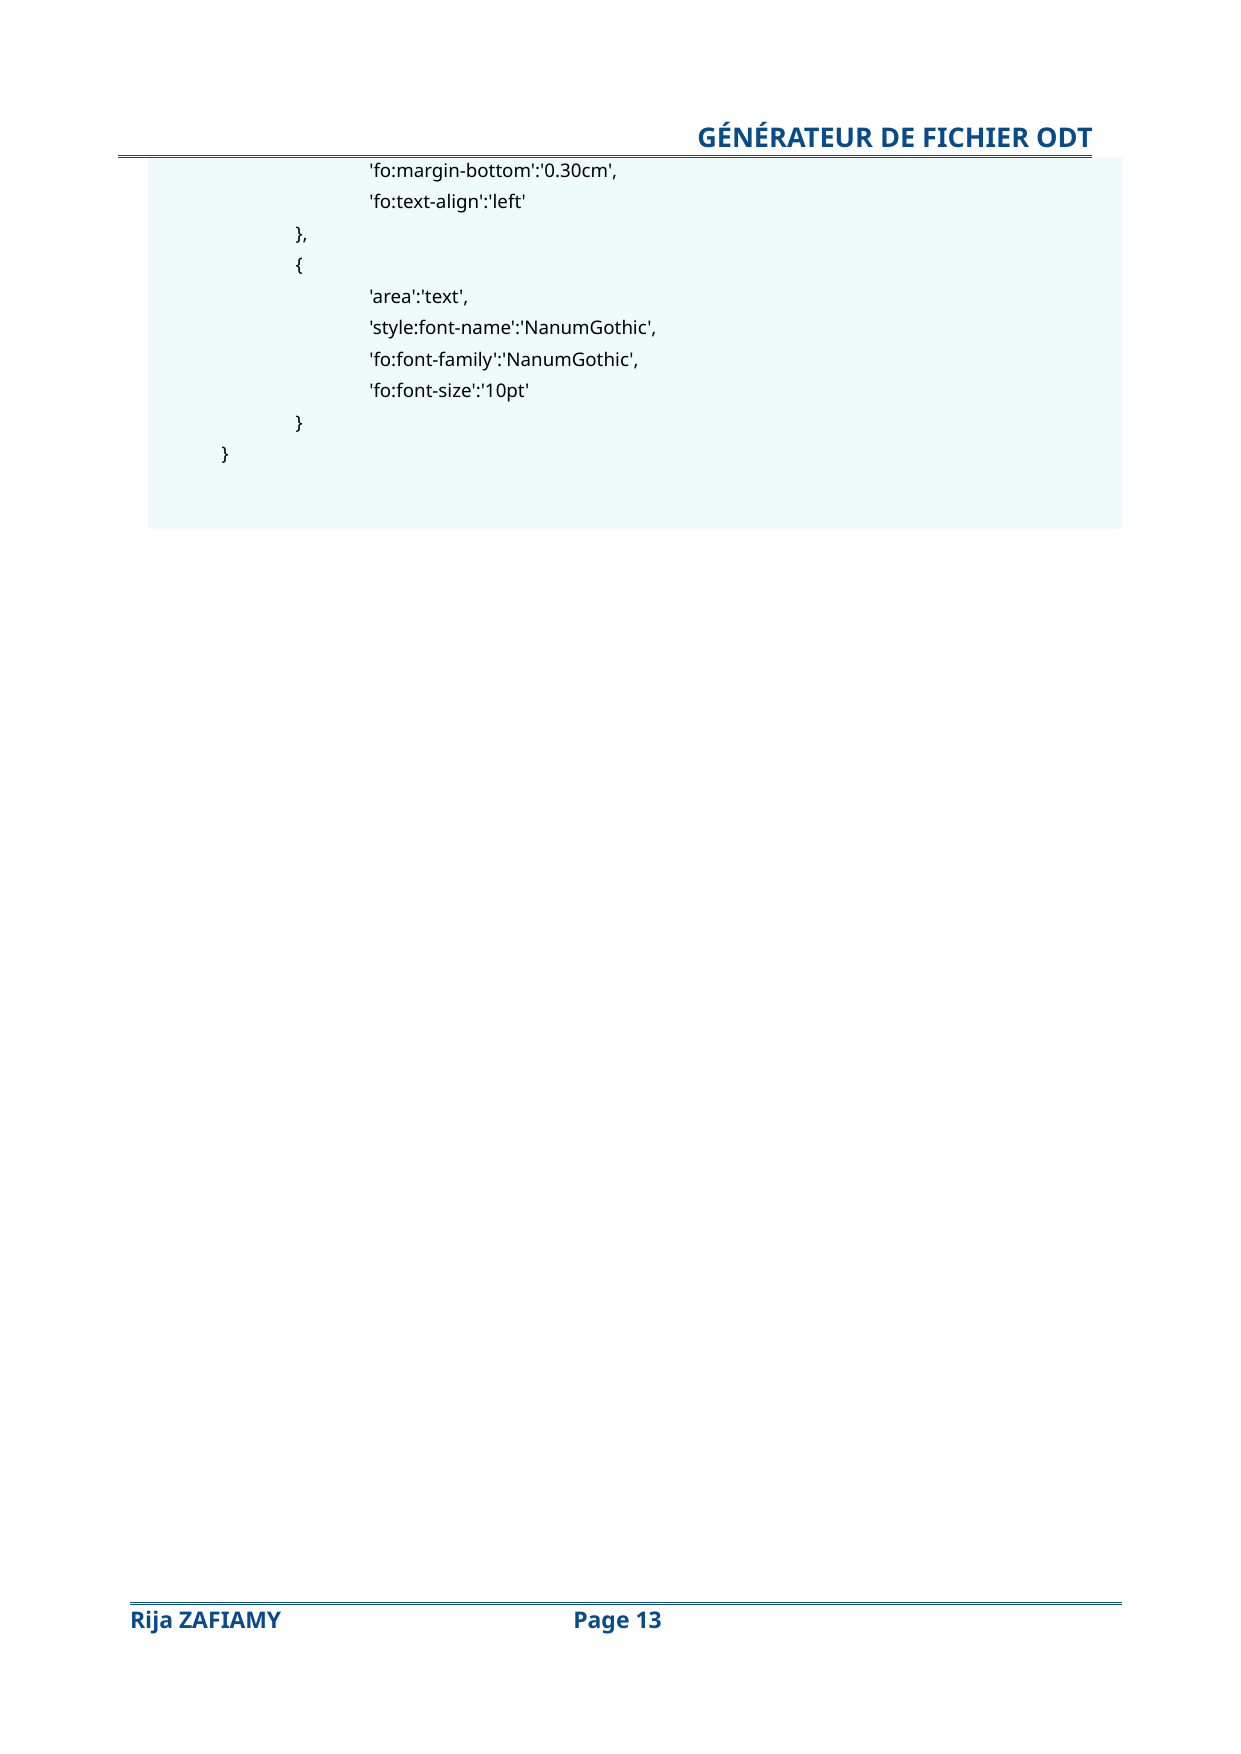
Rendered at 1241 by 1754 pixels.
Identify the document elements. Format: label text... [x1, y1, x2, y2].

text } [148, 409, 1122, 434]
text 'style:font-name':'NanumGothic', [148, 314, 1122, 340]
text { [148, 252, 1122, 277]
text } [148, 440, 1122, 466]
text 'fo:margin-bottom':'0.30cm', [148, 157, 1122, 183]
text }, [148, 220, 1122, 246]
text 'fo:text-align':'left' [148, 189, 1122, 214]
text 'fo:font-family':'NanumGothic', [148, 346, 1122, 372]
text 'area':'text', [148, 283, 1122, 309]
text 'fo:font-size':'10pt' [148, 377, 1122, 403]
